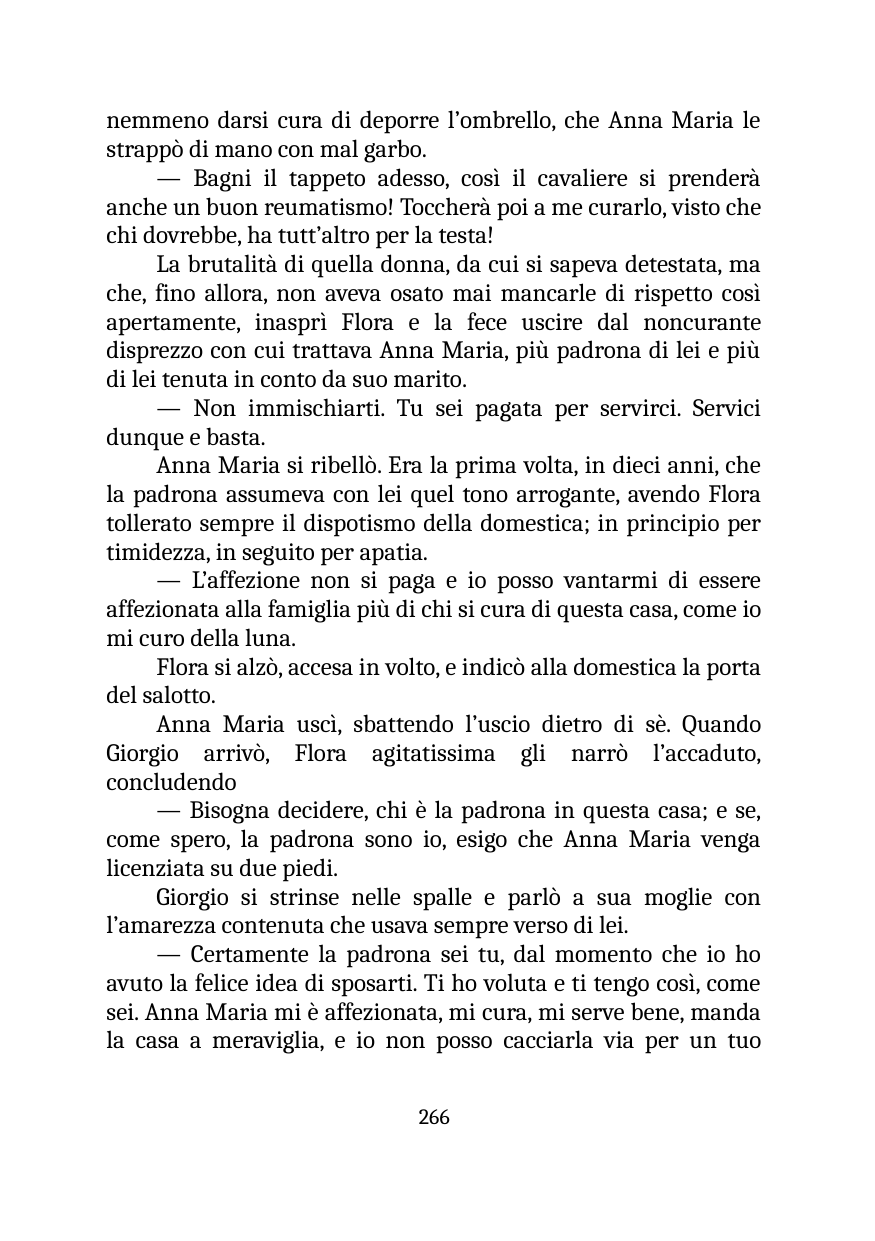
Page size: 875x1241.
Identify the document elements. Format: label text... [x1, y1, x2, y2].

text — Bagni il tappeto adesso, così il cavaliere si prenderà anche un buon reumatismo! Toccherà poi a me curarlo, visto che chi dovrebbe, ha tutt’altro per la testa! [106, 164, 762, 250]
text nemmeno darsi cura di deporre l’ombrello, che Anna Maria le strappò di mano con mal garbo. [106, 106, 762, 164]
text — L’affezione non si paga e io posso vantarmi di essere affezionata alla famiglia più di chi si cura di questa casa, come io mi curo della luna. [106, 566, 762, 652]
text — Bisogna decidere, chi è la padrona in questa casa; e se, come spero, la padrona sono io, esigo che Anna Maria venga licenziata su due piedi. [106, 796, 762, 882]
text — Non immischiarti. Tu sei pagata per servirci. Servici dunque e basta. [106, 394, 762, 451]
text Anna Maria si ribellò. Era la prima volta, in dieci anni, che la padrona assumeva con lei quel tono arrogante, avendo Flora tollerato sempre il dispotismo della domestica; in principio per timidezza, in seguito per apatia. [106, 451, 762, 566]
text — Certamente la padrona sei tu, dal momento che io ho avuto la felice idea di sposarti. Ti ho voluta e ti tengo così, come sei. Anna Maria mi è affezionata, mi cura, mi serve bene, manda la casa a meraviglia, e io non posso cacciarla via per un tuo [106, 940, 762, 1055]
text Giorgio si strinse nelle spalle e parlò a sua moglie con l’amarezza contenuta che usava sempre verso di lei. [106, 882, 762, 940]
text Flora si alzò, accesa in volto, e indicò alla domestica la porta del salotto. [106, 652, 762, 710]
text La brutalità di quella donna, da cui si sapeva detestata, ma che, fino allora, non aveva osato mai mancarle di rispetto così apertamente, inasprì Flora e la fece uscire dal noncurante disprezzo con cui trattava Anna Maria, più padrona di lei e più di lei tenuta in conto da suo marito. [106, 250, 762, 394]
text Anna Maria uscì, sbattendo l’uscio dietro di sè. Quando Giorgio arrivò, Flora agitatissima gli narrò l’accaduto, concludendo [106, 710, 762, 796]
